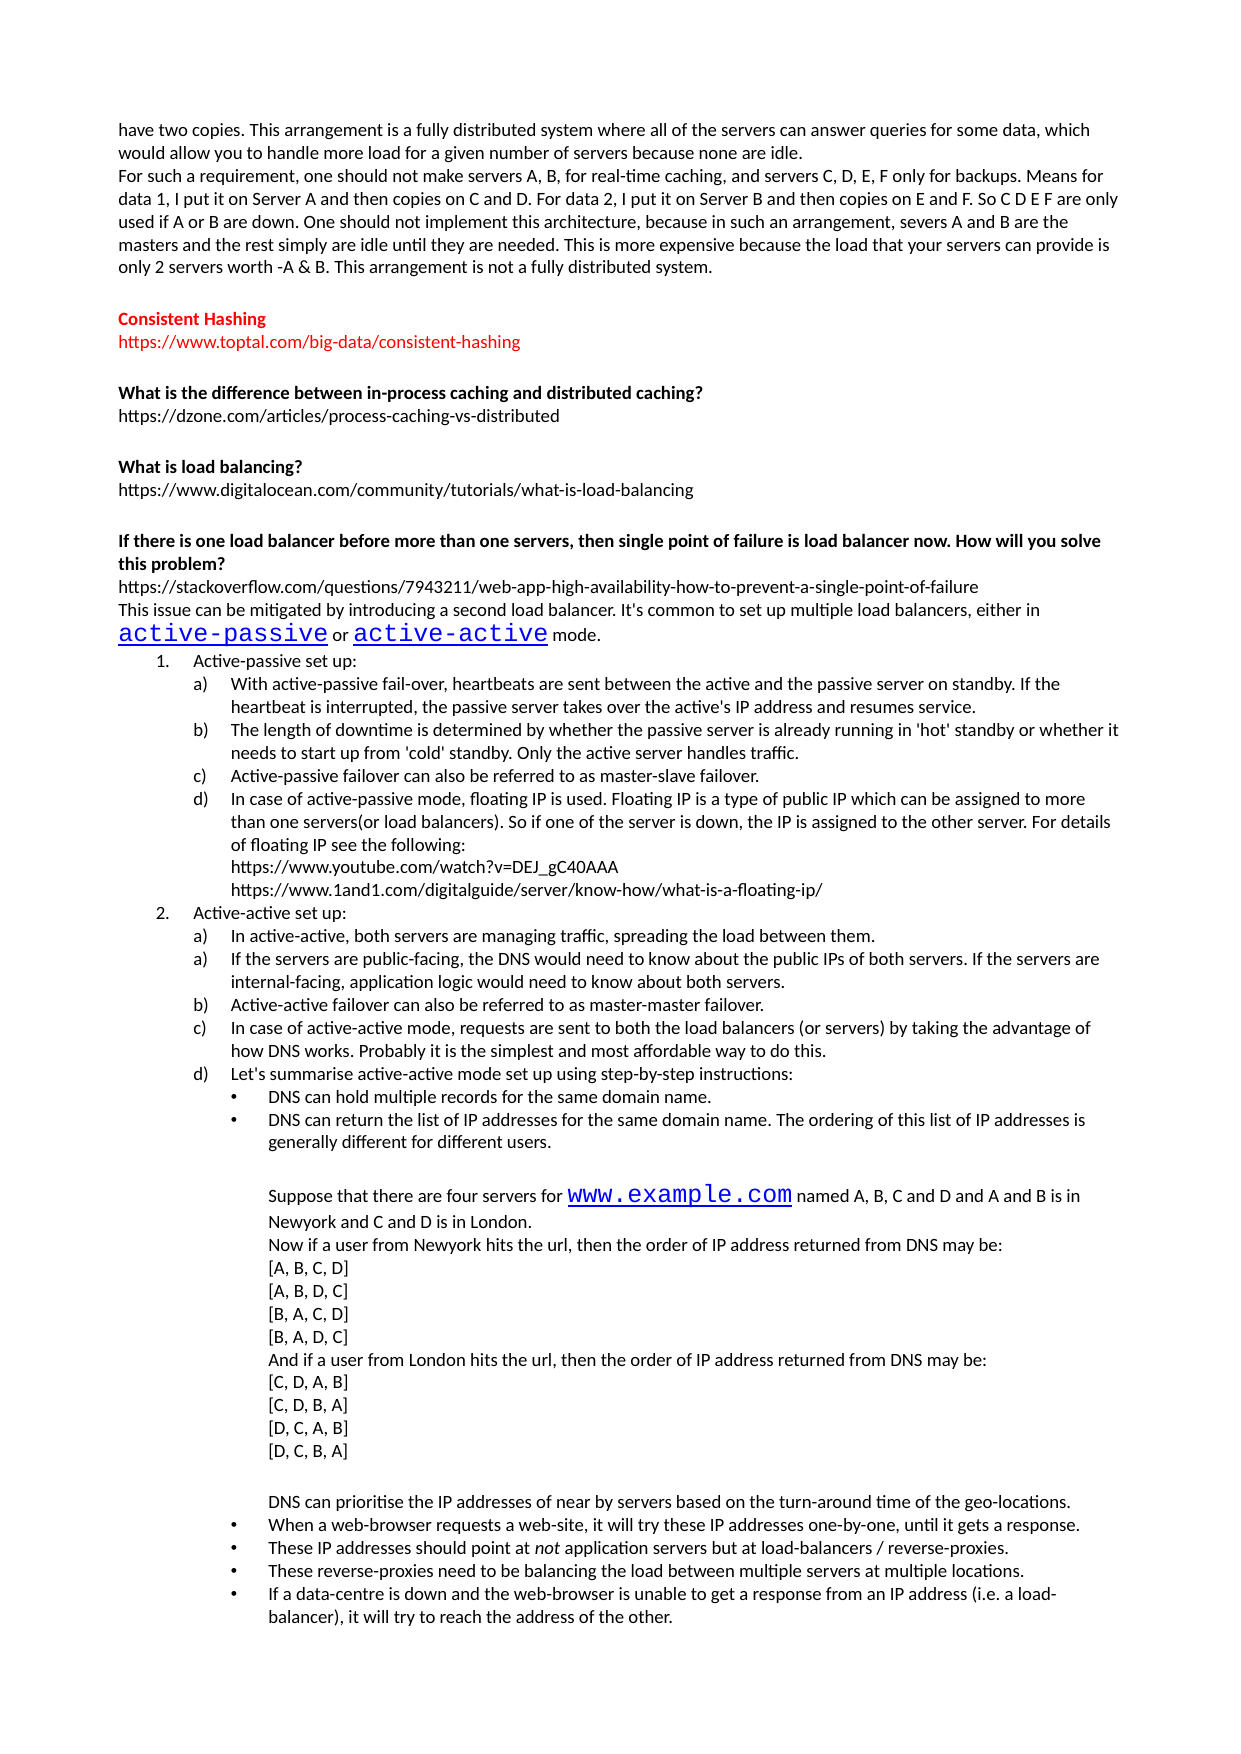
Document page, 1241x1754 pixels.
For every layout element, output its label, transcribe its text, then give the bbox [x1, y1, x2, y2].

list Now if a user from Newyork hits the url, then the order of IP address returned from DNS may be: [231, 1233, 1122, 1256]
text What is load balancing? [118, 455, 1122, 478]
list DNS can hold multiple records for the same domain name. [231, 1085, 1122, 1108]
list In case of active-passive mode, floating IP is used. Floating IP is a type of public IP which can be assigned to more than one servers(or load balancers). So if one of the server is down, the IP is assigned to the other server. For details of floating IP see the following: [193, 787, 1122, 856]
list These IP addresses should point at not application servers but at load-balancers / reverse-proxies. [231, 1536, 1122, 1559]
list Active-active failover can also be referred to as master-master failover. [193, 993, 1122, 1016]
text For such a requirement, one should not make servers A, B, for real-time caching, and servers C, D, E, F only for backups. Means for data 1, I put it on Server A and then copies on C and D. For data 2, I put it on Server B and then copies on E and F. So C D E F are only used if A or B are down. One should not implement this architecture, because in such an arrangement, severs A and B are the masters and the rest simply are idle until they are needed. This is more expensive because the load that your servers can provide is only 2 servers worth -A & B. This arrangement is not a fully distributed system. [118, 164, 1122, 278]
list [A, B, C, D] [231, 1256, 1122, 1279]
list In active-active, both servers are managing traffic, spreading the load between them. [193, 924, 1122, 947]
list https://www.youtube.com/watch?v=DEJ_gC40AAA [193, 856, 1122, 878]
list And if a user from London hits the url, then the order of IP address returned from DNS may be: [231, 1348, 1122, 1371]
list Active-passive set up: [156, 649, 1122, 672]
list [B, A, D, C] [231, 1325, 1122, 1348]
list https://www.1and1.com/digitalguide/server/know-how/what-is-a-floating-ip/ [193, 878, 1122, 901]
list DNS can return the list of IP addresses for the same domain name. The ordering of this list of IP addresses is generally different for different users. [231, 1108, 1122, 1153]
list DNS can prioritise the IP addresses of near by servers based on the turn-around time of the geo-locations. [231, 1491, 1122, 1513]
text https://dzone.com/articles/process-caching-vs-distributed [118, 404, 1122, 427]
text If there is one load balancer before more than one servers, then single point of failure is load balancer now. How will you solve this problem? [118, 529, 1122, 575]
list If the servers are public-facing, the DNS would need to know about the public IPs of both servers. If the servers are internal-facing, application logic would need to know about both servers. [193, 947, 1122, 993]
list The length of downtime is determined by whether the passive server is already running in 'hot' standby or whether it needs to start up from 'cold' standby. Only the active server handles traffic. [193, 718, 1122, 764]
list Suppose that there are four servers for www.example.com named A, B, C and D and A and B is in Newyork and C and D is in London. [231, 1182, 1122, 1233]
text have two copies. This arrangement is a fully distributed system where all of the servers can answer queries for some data, which would allow you to handle more load for a given number of servers because none are idle. [118, 118, 1122, 164]
list In case of active-active mode, requests are sent to both the load balancers (or servers) by taking the advantage of how DNS works. Probably it is the simplest and most affordable way to do this. [193, 1016, 1122, 1062]
list Active-active set up: [156, 901, 1122, 924]
text Consistent Hashing [118, 307, 1122, 330]
list [A, B, D, C] [231, 1279, 1122, 1302]
text This issue can be mitigated by introducing a second load balancer. It's common to set up multiple load balancers, either in active-passive or active-active mode. [118, 598, 1122, 649]
list Let's summarise active-active mode set up using step-by-step instructions: [193, 1062, 1122, 1085]
list If a data-centre is down and the web-browser is unable to get a response from an IP address (i.e. a load-balancer), it will try to reach the address of the other. [231, 1582, 1122, 1628]
list These reverse-proxies need to be balancing the load between multiple servers at multiple locations. [231, 1559, 1122, 1582]
text https://www.toptal.com/big-data/consistent-hashing [118, 330, 1122, 353]
list [C, D, A, B] [231, 1371, 1122, 1393]
list [D, C, B, A] [231, 1439, 1122, 1462]
list Active-passive failover can also be referred to as master-slave failover. [193, 764, 1122, 787]
text https://www.digitalocean.com/community/tutorials/what-is-load-balancing [118, 478, 1122, 501]
list With active-passive fail-over, heartbeats are sent between the active and the passive server on standby. If the heartbeat is interrupted, the passive server takes over the active's IP address and resumes service. [193, 672, 1122, 718]
list [C, D, B, A] [231, 1393, 1122, 1416]
text What is the difference between in-process caching and distributed caching? [118, 381, 1122, 404]
list [D, C, A, B] [231, 1416, 1122, 1439]
list When a web-browser requests a web-site, it will try these IP addresses one-by-one, until it gets a response. [231, 1513, 1122, 1536]
text https://stackoverflow.com/questions/7943211/web-app-high-availability-how-to-prevent-a-single-point-of-failure [118, 575, 1122, 598]
list [B, A, C, D] [231, 1302, 1122, 1325]
